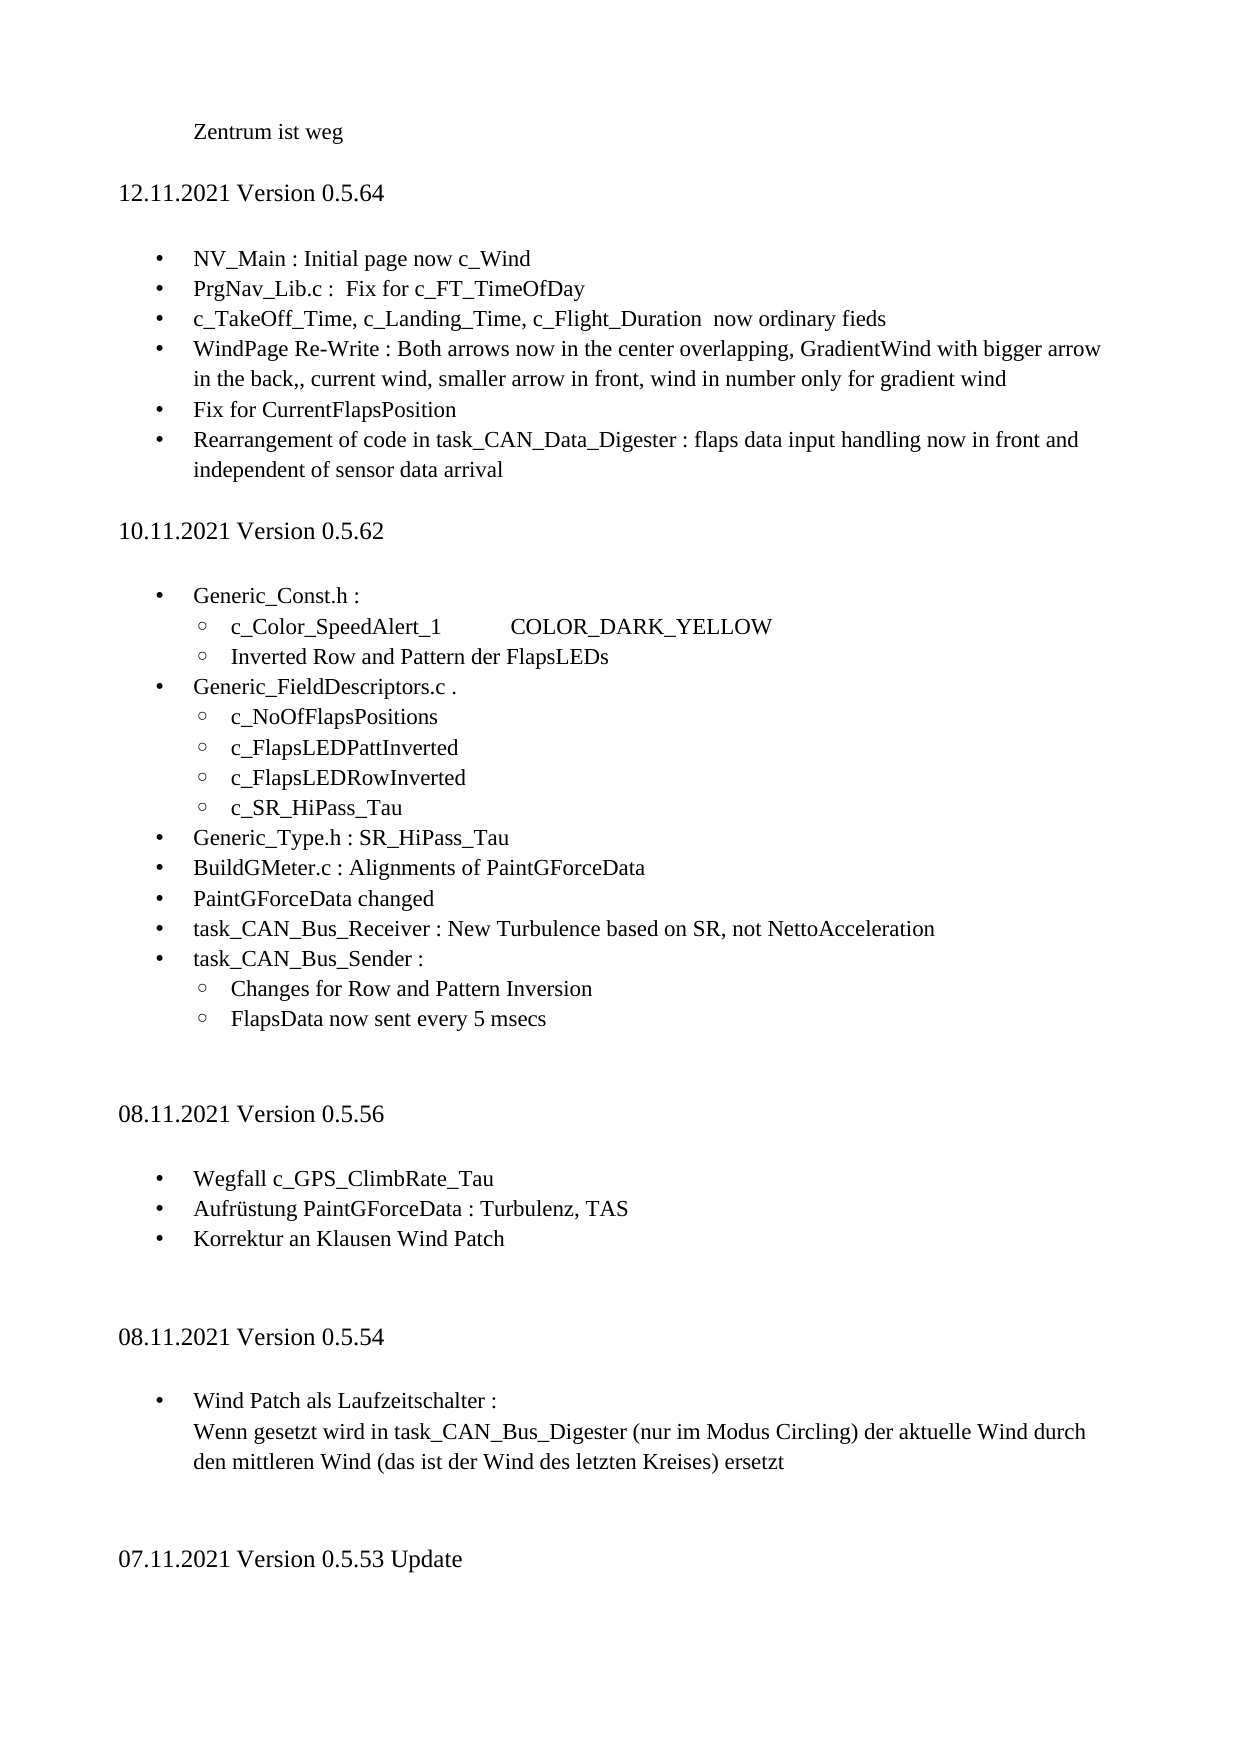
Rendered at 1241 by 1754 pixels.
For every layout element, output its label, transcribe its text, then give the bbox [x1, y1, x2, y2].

text 12.11.2021 Version 0.5.64 [118, 178, 1122, 207]
list Aufrüstung PaintGForceData : Turbulenz, TAS [156, 1195, 1122, 1221]
list WindPage Re-Write : Both arrows now in the center overlapping, GradientWind with bigger arrow in the back,, current wind, smaller arrow in front, wind in number only for gradient wind [156, 335, 1122, 392]
list Fix for CurrentFlapsPosition [156, 396, 1122, 422]
list c_SR_HiPass_Tau [193, 794, 1122, 820]
list Zentrum ist weg [156, 118, 1122, 144]
list Generic_FieldDescriptors.c . [156, 673, 1122, 699]
list PaintGForceData changed [156, 884, 1122, 911]
list c_FlapsLEDRowInverted [193, 764, 1122, 790]
list task_CAN_Bus_Sender : [156, 945, 1122, 971]
list c_TakeOff_Time, c_Landing_Time, c_Flight_Duration now ordinary fieds [156, 305, 1122, 331]
text 07.11.2021 Version 0.5.53 Update [118, 1544, 1122, 1573]
text 10.11.2021 Version 0.5.62 [118, 516, 1122, 545]
list BuildGMeter.c : Alignments of PaintGForceData [156, 854, 1122, 881]
list c_Color_SpeedAlert_1 COLOR_DARK_YELLOW [193, 613, 1122, 639]
list FlapsData now sent every 5 msecs [193, 1005, 1122, 1032]
list Generic_Type.h : SR_HiPass_Tau [156, 824, 1122, 851]
list Generic_Const.h : [156, 582, 1122, 609]
list Korrektur an Klausen Wind Patch [156, 1225, 1122, 1252]
list Wind Patch als Laufzeitschalter : Wenn gesetzt wird in task_CAN_Bus_Digester (nur im Modus Circling) der aktuelle Wind durch den mittleren Wind (das ist der Wind des letzten Kreises) ersetzt [156, 1388, 1122, 1474]
list Inverted Row and Pattern der FlapsLEDs [193, 643, 1122, 669]
list PrgNav_Lib.c : Fix for c_FT_TimeOfDay [156, 275, 1122, 301]
list c_FlapsLEDPattInverted [193, 733, 1122, 760]
list NV_Main : Initial page now c_Wind [156, 244, 1122, 271]
list Rearrangement of code in task_CAN_Data_Digester : flaps data input handling now in front and independent of sensor data arrival [156, 426, 1122, 482]
text 08.11.2021 Version 0.5.54 [118, 1322, 1122, 1350]
text 08.11.2021 Version 0.5.56 [118, 1099, 1122, 1128]
list Wegfall c_GPS_ClimbRate_Tau [156, 1165, 1122, 1191]
list task_CAN_Bus_Receiver : New Turbulence based on SR, not NettoAcceleration [156, 915, 1122, 941]
list c_NoOfFlapsPositions [193, 703, 1122, 730]
list Changes for Row and Pattern Inversion [193, 975, 1122, 1002]
